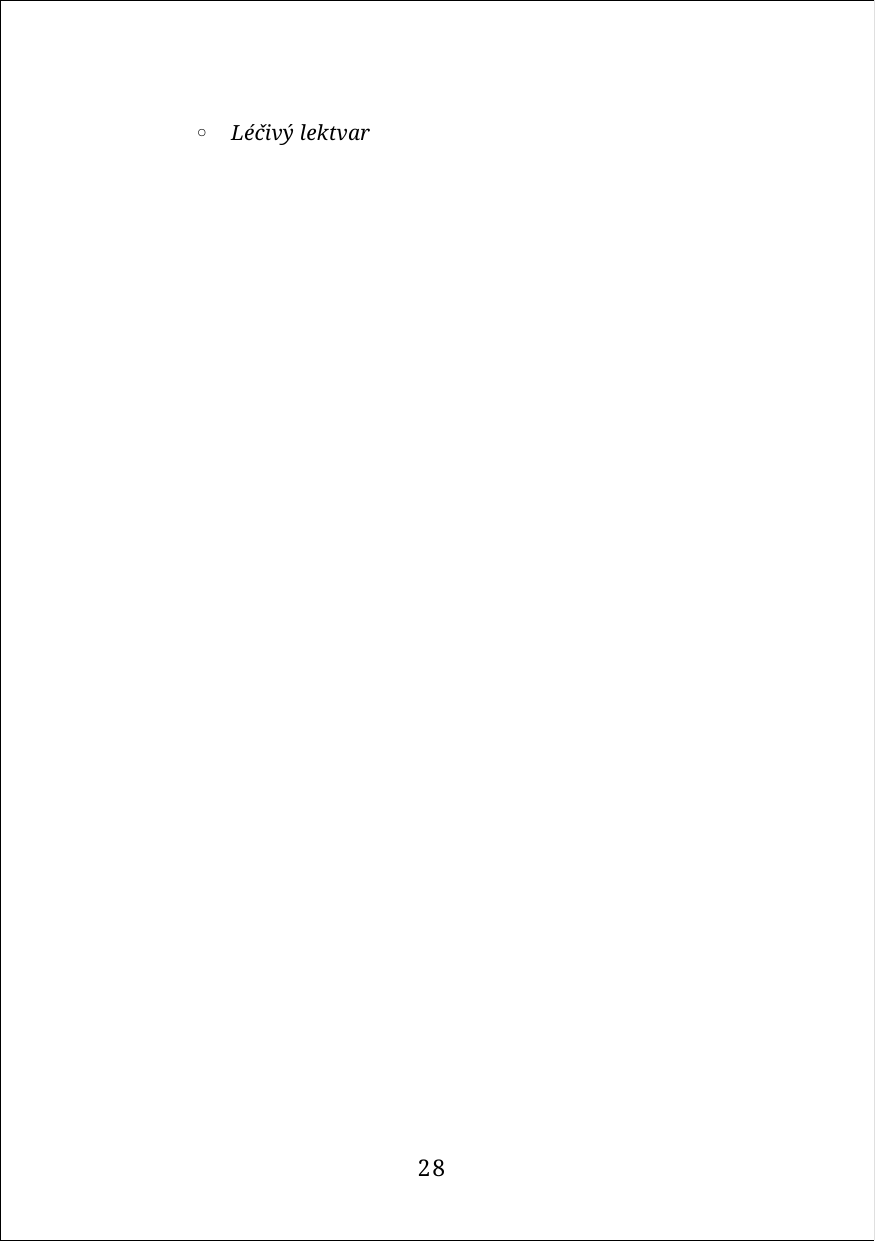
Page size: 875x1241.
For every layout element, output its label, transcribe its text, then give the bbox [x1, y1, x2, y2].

list Léčivý lektvar [193, 118, 756, 147]
